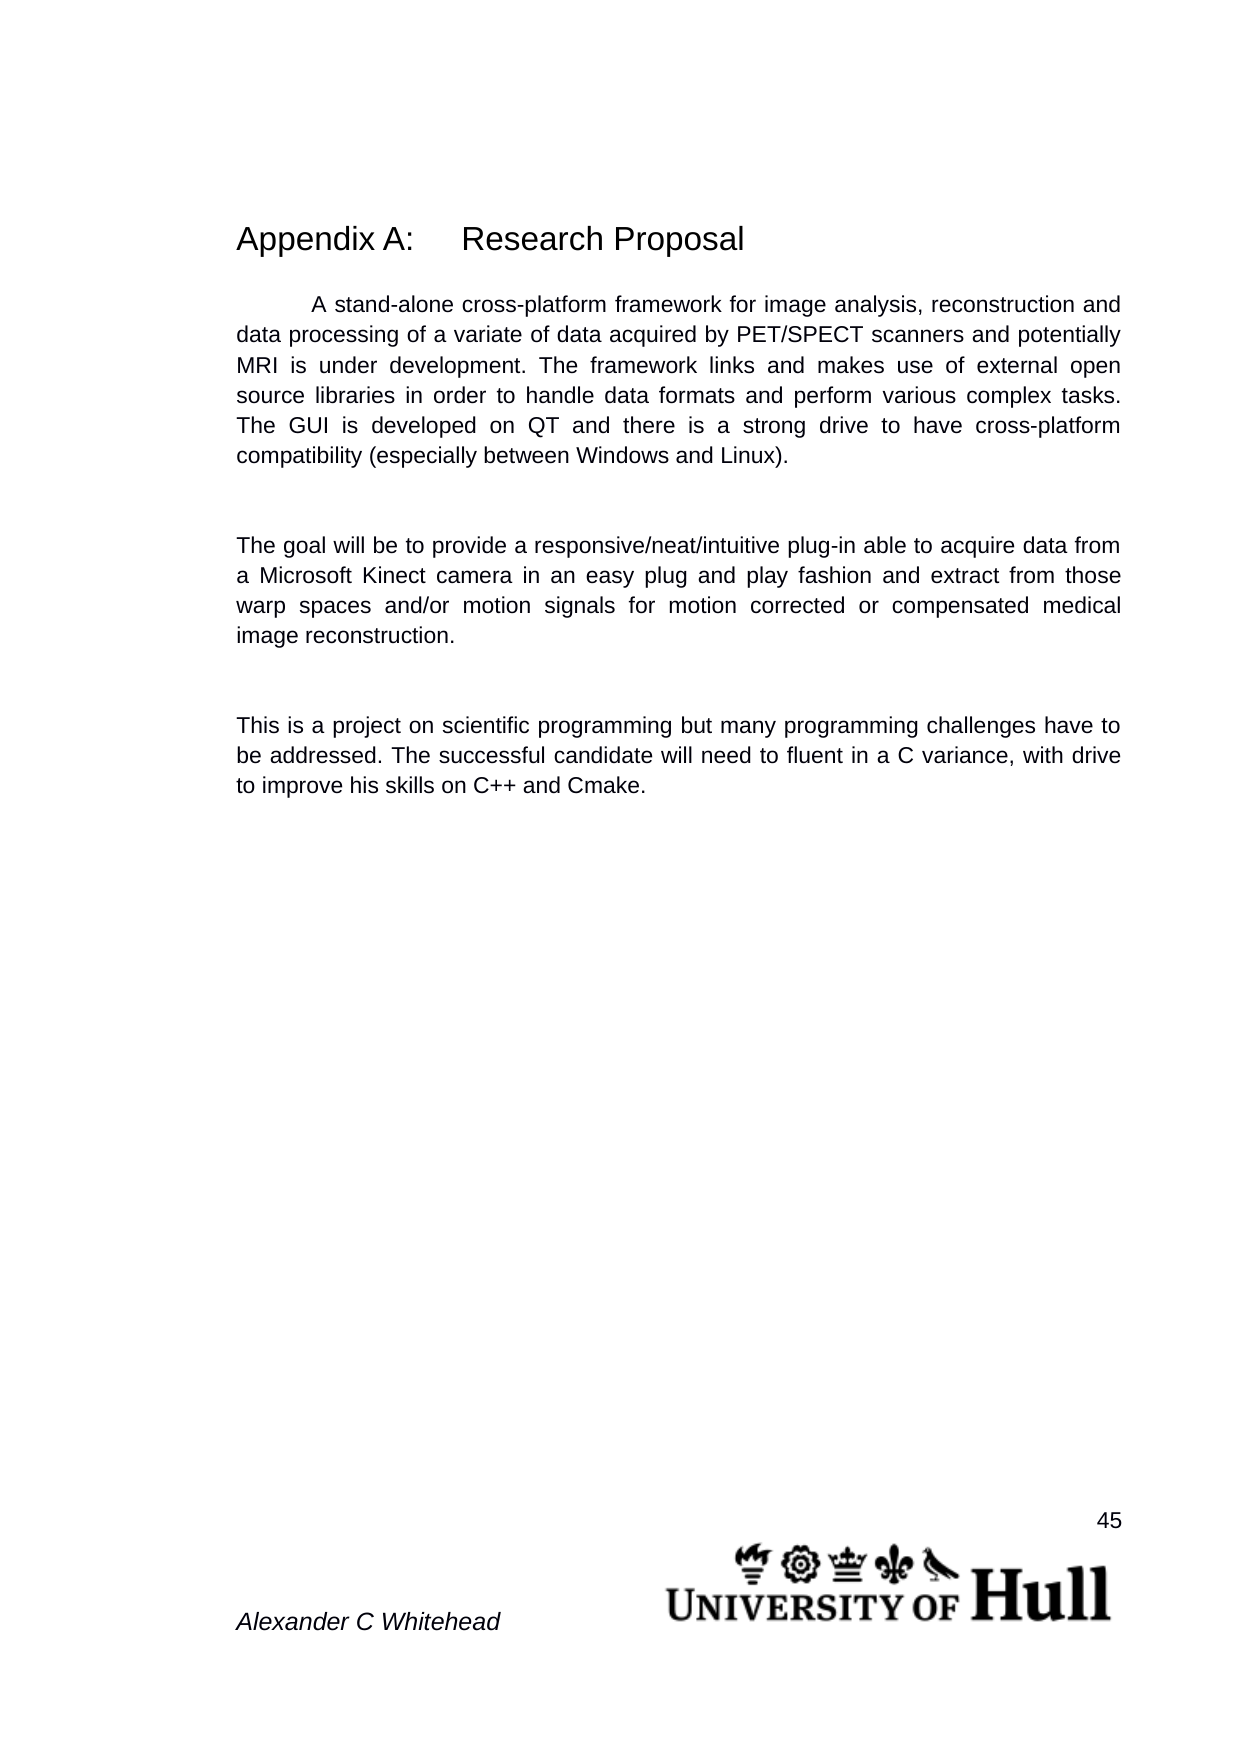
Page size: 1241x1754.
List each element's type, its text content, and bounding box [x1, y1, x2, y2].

text This is a project on scientific programming but many programming challenges have to be addressed. The successful candidate will need to fluent in a C variance, with drive to improve his skills on C++ and Cmake. [236, 712, 1122, 799]
subtitle Research Proposal [236, 219, 1122, 258]
picture [659, 1533, 1119, 1631]
text A stand-alone cross-platform framework for image analysis, reconstruction and data processing of a variate of data acquired by PET/SPECT scanners and potentially MRI is under development. The framework links and makes use of external open source libraries in order to handle data formats and perform various complex tasks. The GUI is developed on QT and there is a strong drive to have cross-platform compatibility (especially between Windows and Linux). [236, 291, 1122, 468]
text The goal will be to provide a responsive/neat/intuitive plug-in able to acquire data from a Microsoft Kinect camera in an easy plug and play fashion and extract from those warp spaces and/or motion signals for motion corrected or compensated medical image reconstruction. [236, 532, 1122, 649]
